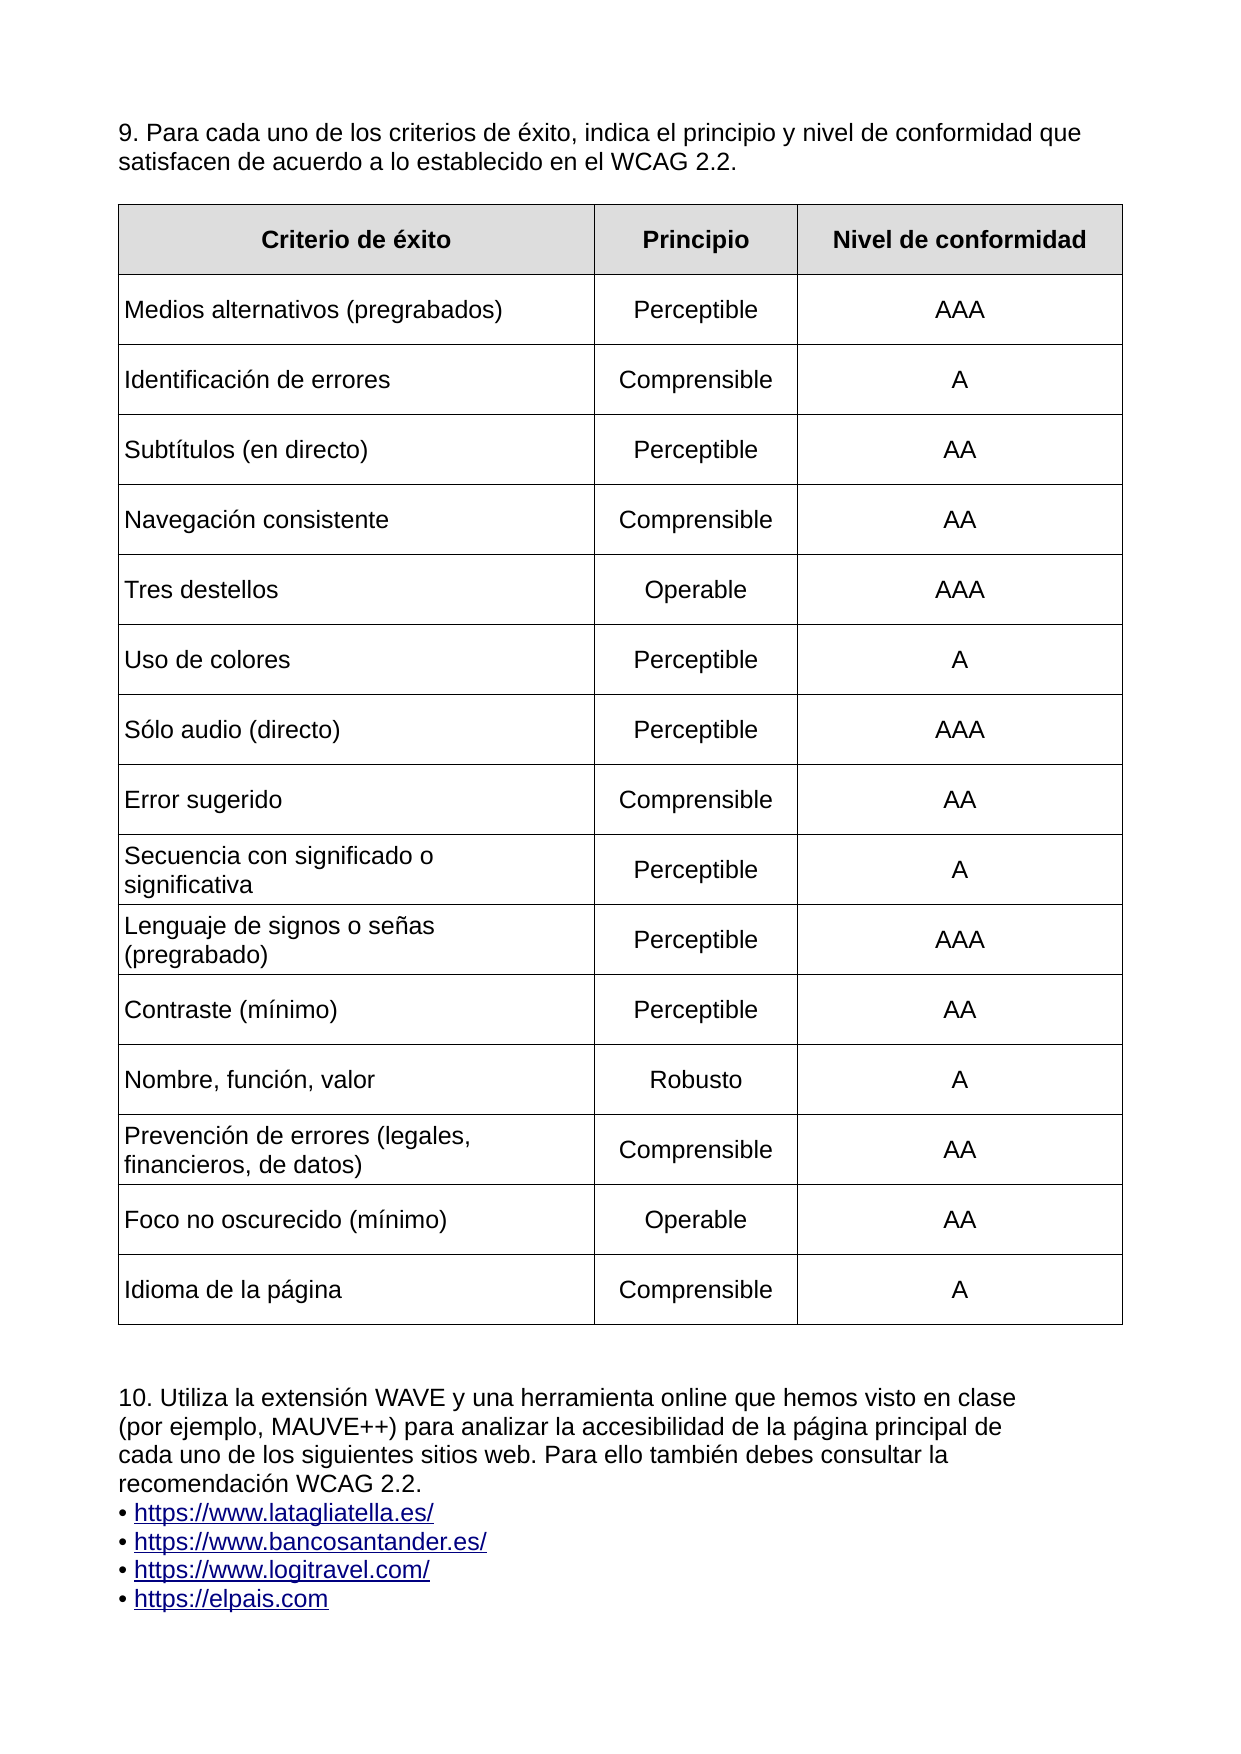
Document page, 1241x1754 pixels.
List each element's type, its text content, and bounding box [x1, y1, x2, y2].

table_cell Lenguaje de signos o señas (pregrabado) [119, 905, 594, 974]
table_cell Perceptible [595, 415, 797, 484]
text (por ejemplo, MAUVE++) para analizar la accesibilidad de la página principal de [118, 1412, 1122, 1440]
text satisfacen de acuerdo a lo establecido en el WCAG 2.2. [118, 147, 1122, 176]
table_cell Operable [595, 1185, 797, 1254]
table_cell Perceptible [595, 625, 797, 694]
table_cell Foco no oscurecido (mínimo) [119, 1185, 594, 1254]
table_cell Perceptible [595, 835, 797, 904]
text cada uno de los siguientes sitios web. Para ello también debes consultar la [118, 1440, 1122, 1469]
text • https://www.latagliatella.es/ [118, 1498, 1122, 1527]
table_cell Error sugerido [119, 765, 594, 834]
table_cell Identificación de errores [119, 345, 594, 414]
table_cell Comprensible [595, 1255, 797, 1324]
table_cell AAA [798, 695, 1122, 764]
table_cell Perceptible [595, 695, 797, 764]
text recomendación WCAG 2.2. [118, 1469, 1122, 1498]
table_cell Idioma de la página [119, 1255, 594, 1324]
table_cell Comprensible [595, 345, 797, 414]
table_cell Operable [595, 555, 797, 624]
text 10. Utiliza la extensión WAVE y una herramienta online que hemos visto en clase [118, 1383, 1122, 1412]
text 9. Para cada uno de los criterios de éxito, indica el principio y nivel de conformidad que [118, 118, 1122, 147]
table_cell Perceptible [595, 905, 797, 974]
text • https://elpais.com [118, 1584, 1122, 1613]
table_cell Contraste (mínimo) [119, 975, 594, 1044]
table_cell AA [798, 765, 1122, 834]
text • https://www.logitravel.com/ [118, 1555, 1122, 1584]
table_cell Secuencia con significado o significativa [119, 835, 594, 904]
table_cell AA [798, 485, 1122, 554]
table_cell Comprensible [595, 485, 797, 554]
table_cell A [798, 625, 1122, 694]
table_cell A [798, 1045, 1122, 1114]
table_cell Sólo audio (directo) [119, 695, 594, 764]
table_cell Comprensible [595, 765, 797, 834]
table_cell AA [798, 1185, 1122, 1254]
table_cell Comprensible [595, 1115, 797, 1184]
table_cell Tres destellos [119, 555, 594, 624]
table_header Criterio de éxito [119, 205, 594, 274]
table_cell Nombre, función, valor [119, 1045, 594, 1114]
table_cell Robusto [595, 1045, 797, 1114]
table_cell A [798, 1255, 1122, 1324]
table_cell Perceptible [595, 975, 797, 1044]
table_cell Prevención de errores (legales, financieros, de datos) [119, 1115, 594, 1184]
table_cell Subtítulos (en directo) [119, 415, 594, 484]
table_header Nivel de conformidad [798, 205, 1122, 274]
table_cell Medios alternativos (pregrabados) [119, 275, 594, 344]
table_cell AA [798, 1115, 1122, 1184]
table_cell Perceptible [595, 275, 797, 344]
table_cell Navegación consistente [119, 485, 594, 554]
table_cell AA [798, 975, 1122, 1044]
table_cell AAA [798, 905, 1122, 974]
table_cell A [798, 345, 1122, 414]
table_cell A [798, 835, 1122, 904]
table_cell AAA [798, 555, 1122, 624]
table_cell Uso de colores [119, 625, 594, 694]
table_header Principio [595, 205, 797, 274]
table_cell AAA [798, 275, 1122, 344]
table_cell AA [798, 415, 1122, 484]
text • https://www.bancosantander.es/ [118, 1527, 1122, 1555]
